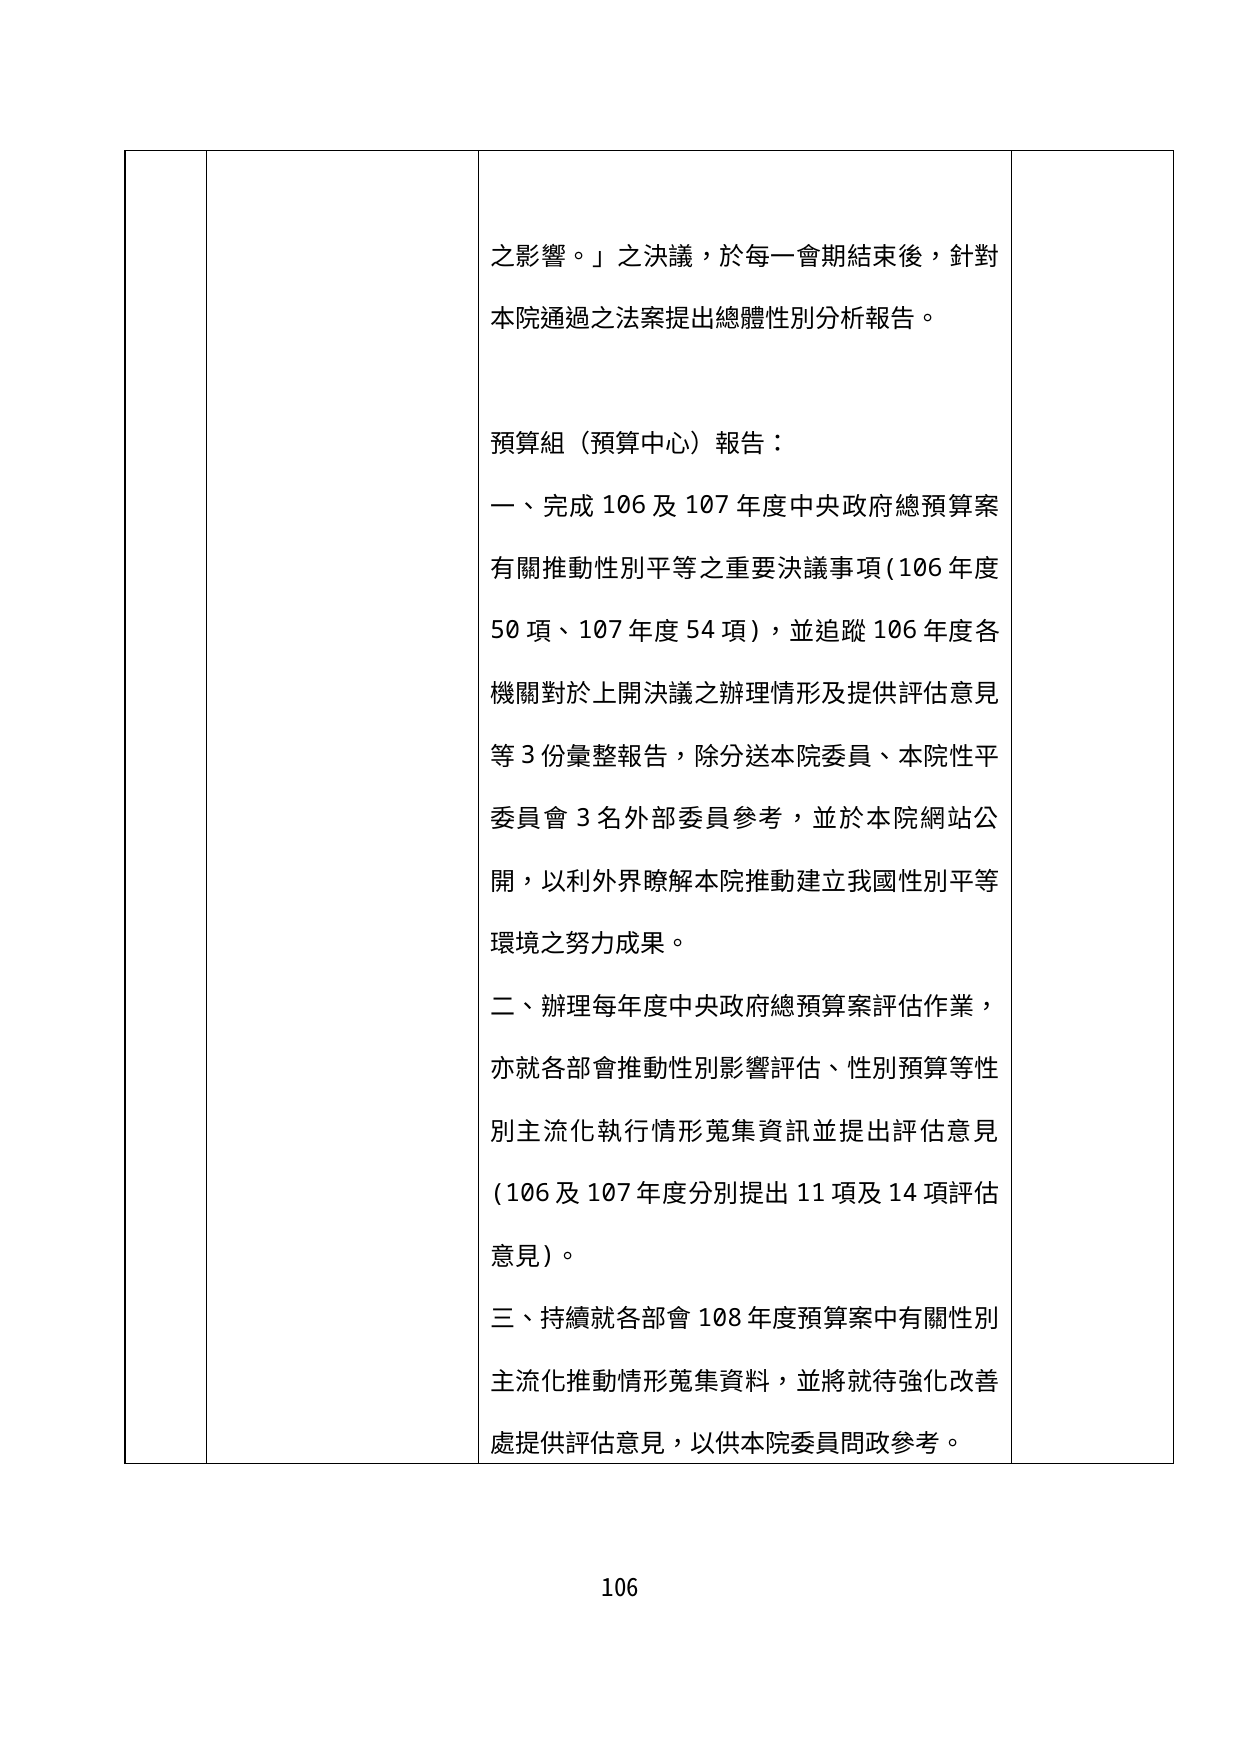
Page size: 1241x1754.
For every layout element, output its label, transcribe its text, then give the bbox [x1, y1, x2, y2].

table_cell [207, 151, 478, 1462]
table_cell [1012, 151, 1173, 1462]
table_cell [126, 151, 206, 1462]
table_cell 之影響。」之決議，於每一會期結束後，針對本院通過之法案提出總體性別分析報告。 預算組（預算中心）報告： 一、完成106及107年度中央政府總預算案有關推動性別平等之重要決議事項(106年度50項、107年度54項)，並追蹤106年度各機關對於上開決議之辦理情形及提供評估意見等3份彙整報告，除分送本院委員、本院性平委員會3名外部委員參考，並於本院網站公開，以利外界瞭解本院推動建立我國性別平等環境之努力成果。 二、辦理每年度中央政府總預算案評估作業，亦就各部會推動性別影響評估、性別預算等性別主流化執行情形蒐集資訊並提出評估意見 (106及107年度分別提出11項及14項評估意見)。 三、持續就各部會108年度預算案中有關性別主流化推動情形蒐集資料，並將就待強化改善處提供評估意見，以供本院委員問政參考。 [479, 151, 1011, 1462]
